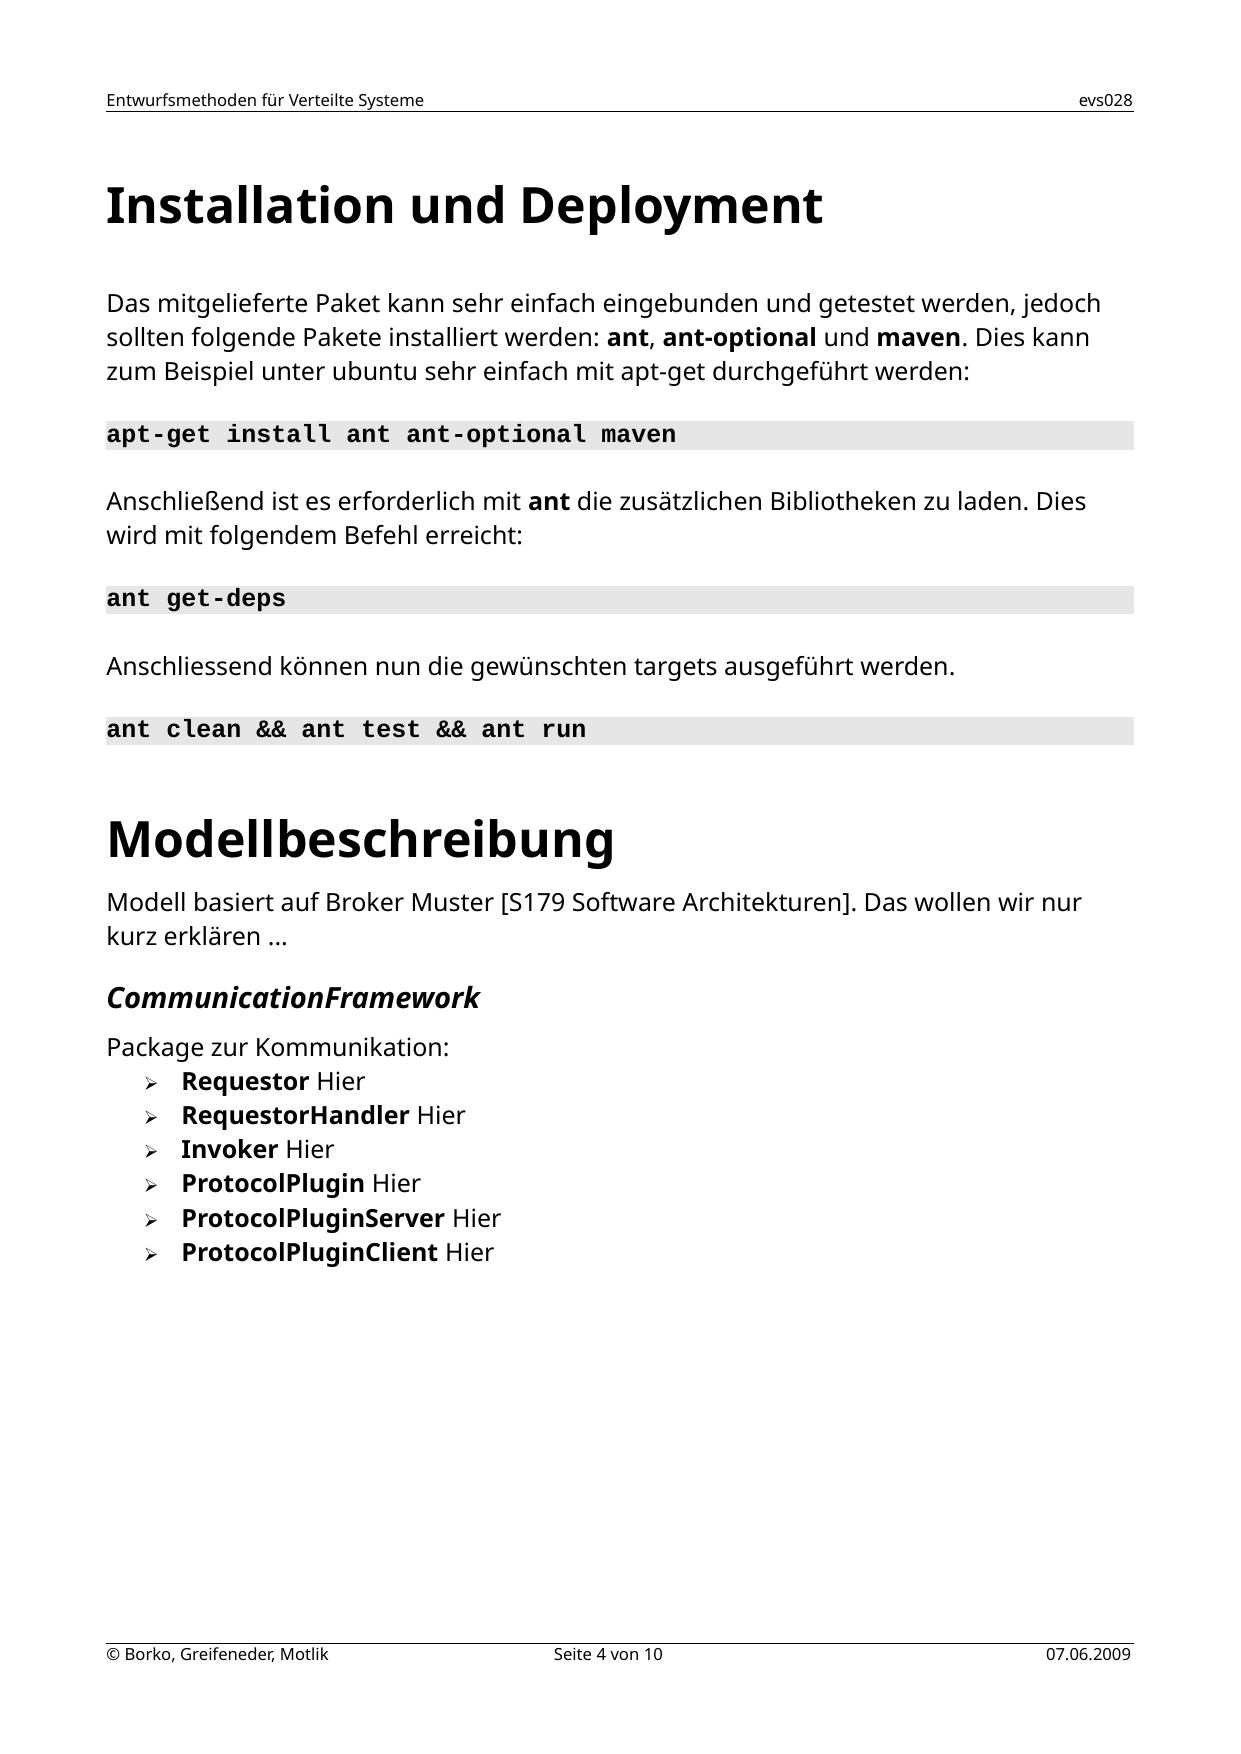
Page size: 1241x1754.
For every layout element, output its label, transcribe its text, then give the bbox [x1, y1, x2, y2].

text ant get-deps [106, 586, 1134, 614]
subtitle Modellbeschreibung [106, 804, 1134, 872]
list Invoker Hier [144, 1132, 1134, 1166]
list ProtocolPluginClient Hier [144, 1234, 1134, 1268]
list ProtocolPluginServer Hier [144, 1200, 1134, 1234]
text Package zur Kommunikation: [106, 1030, 1134, 1064]
list Requestor Hier [144, 1064, 1134, 1098]
subtitle CommunicationFramework [106, 978, 1134, 1017]
list RequestorHandler Hier [144, 1098, 1134, 1132]
text Das mitgelieferte Paket kann sehr einfach eingebunden und getestet werden, jedoch sollten folgende Pakete installiert werden: ant, ant-optional und maven. Dies kann zum Beispiel unter ubuntu sehr einfach mit apt-get durchgeführt werden: [106, 285, 1134, 387]
text Modell basiert auf Broker Muster [S179 Software Architekturen]. Das wollen wir nur kurz erklären ... [106, 884, 1134, 953]
text Anschliessend können nun die gewünschten targets ausgeführt werden. [106, 648, 1134, 682]
subtitle Installation und Deployment [106, 171, 1134, 239]
text ant clean && ant test && ant run [106, 717, 1134, 745]
list ProtocolPlugin Hier [144, 1166, 1134, 1200]
text Anschließend ist es erforderlich mit ant die zusätzlichen Bibliotheken zu laden. Dies wird mit folgendem Befehl erreicht: [106, 484, 1134, 552]
text apt-get install ant ant-optional maven [106, 421, 1134, 450]
